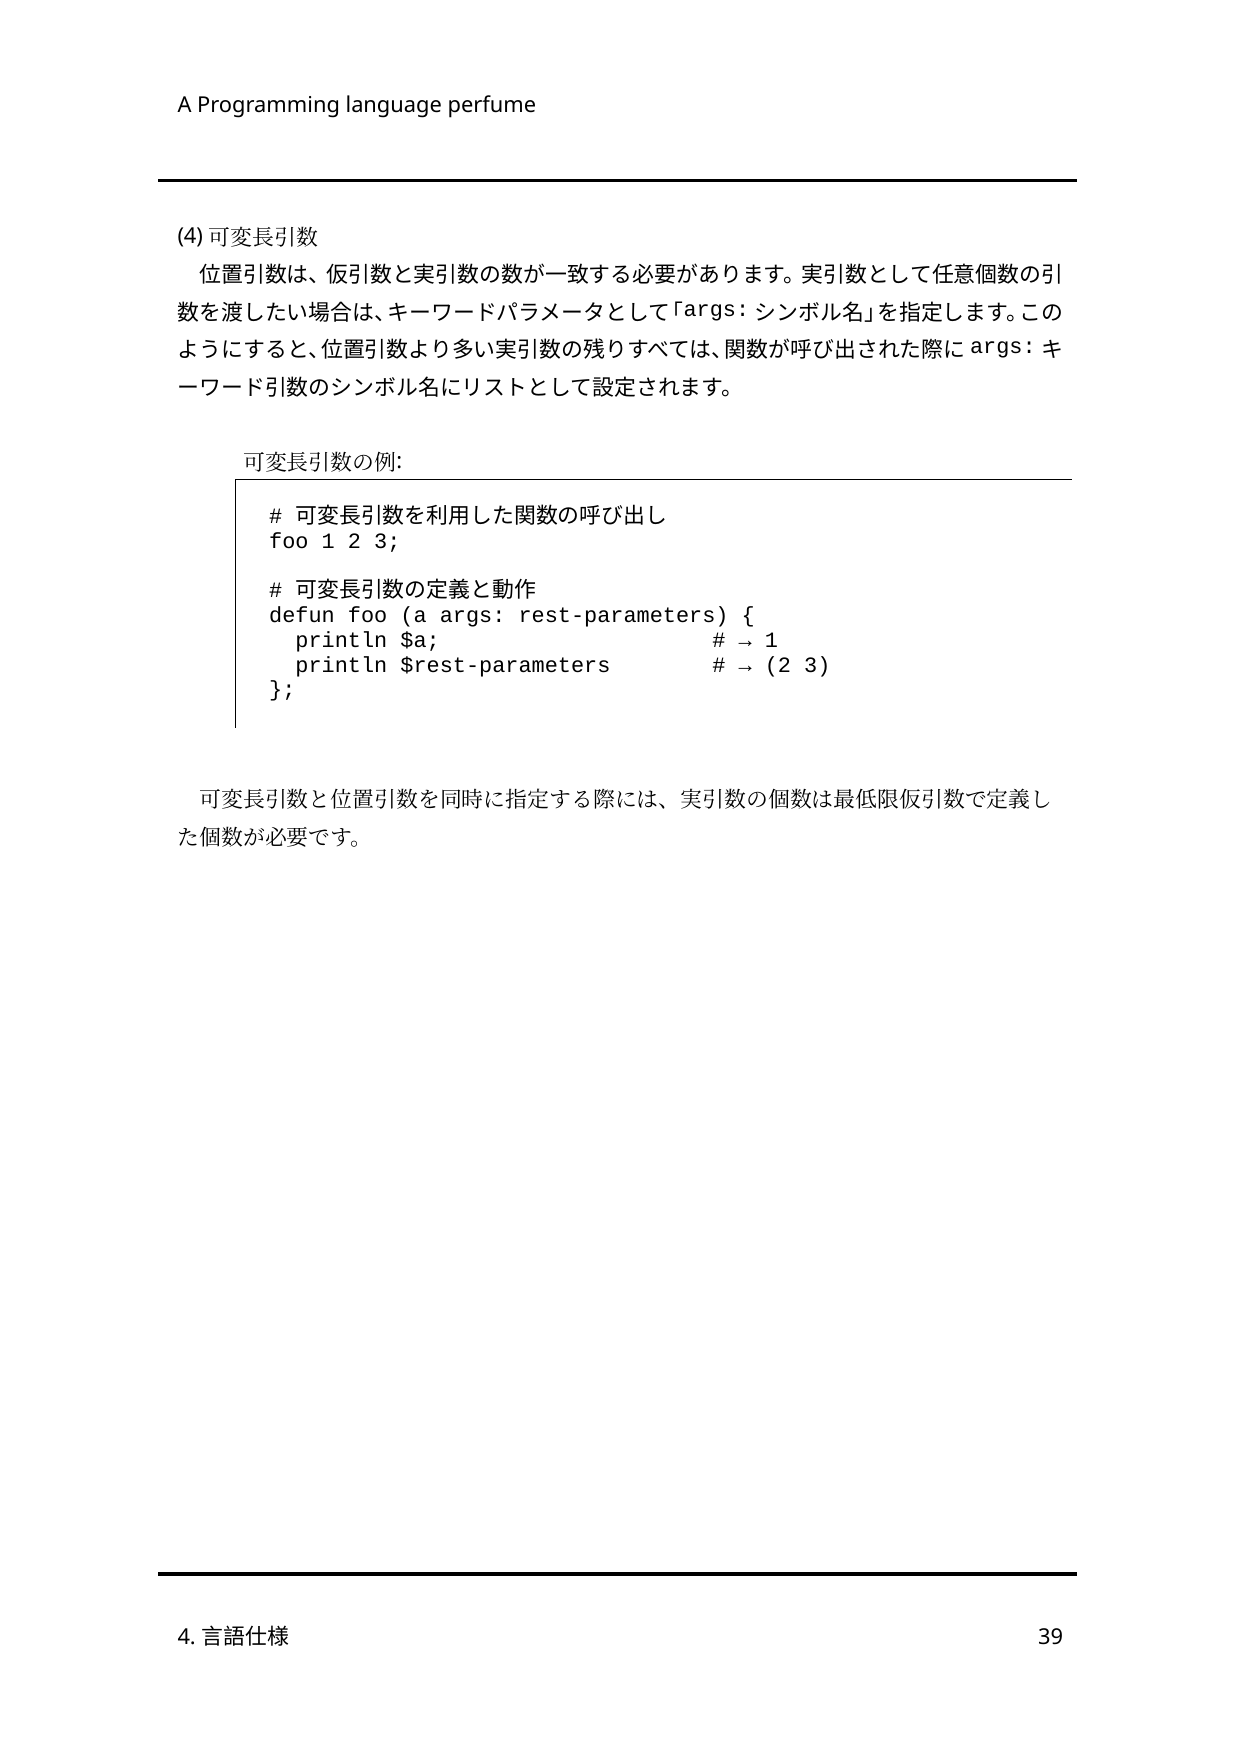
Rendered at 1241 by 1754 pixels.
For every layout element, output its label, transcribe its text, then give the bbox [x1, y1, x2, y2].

table_header # 可変長引数を利用した関数の呼び出し foo 1 2 3; # 可変長引数の定義と動作 defun foo (a args: rest-parameters) { println $a; # → 1 println $rest-parameters # → (2 3) }; [236, 480, 1072, 728]
text 位置引数は、仮引数と実引数の数が一致する必要があります。実引数として任意個数の引数を渡したい場合は、キーワードパラメータとして「args: シンボル名」を指定します。このようにすると、位置引数より多い実引数の残りすべては、関数が呼び出された際にargs: キーワード引数のシンボル名にリストとして設定されます。 [177, 254, 1063, 404]
text (4) 可変長引数 [177, 217, 1063, 254]
text 可変長引数と位置引数を同時に指定する際には、実引数の個数は最低限仮引数で定義した個数が必要です。 [177, 779, 1063, 854]
text 可変長引数の例: [243, 442, 1063, 479]
